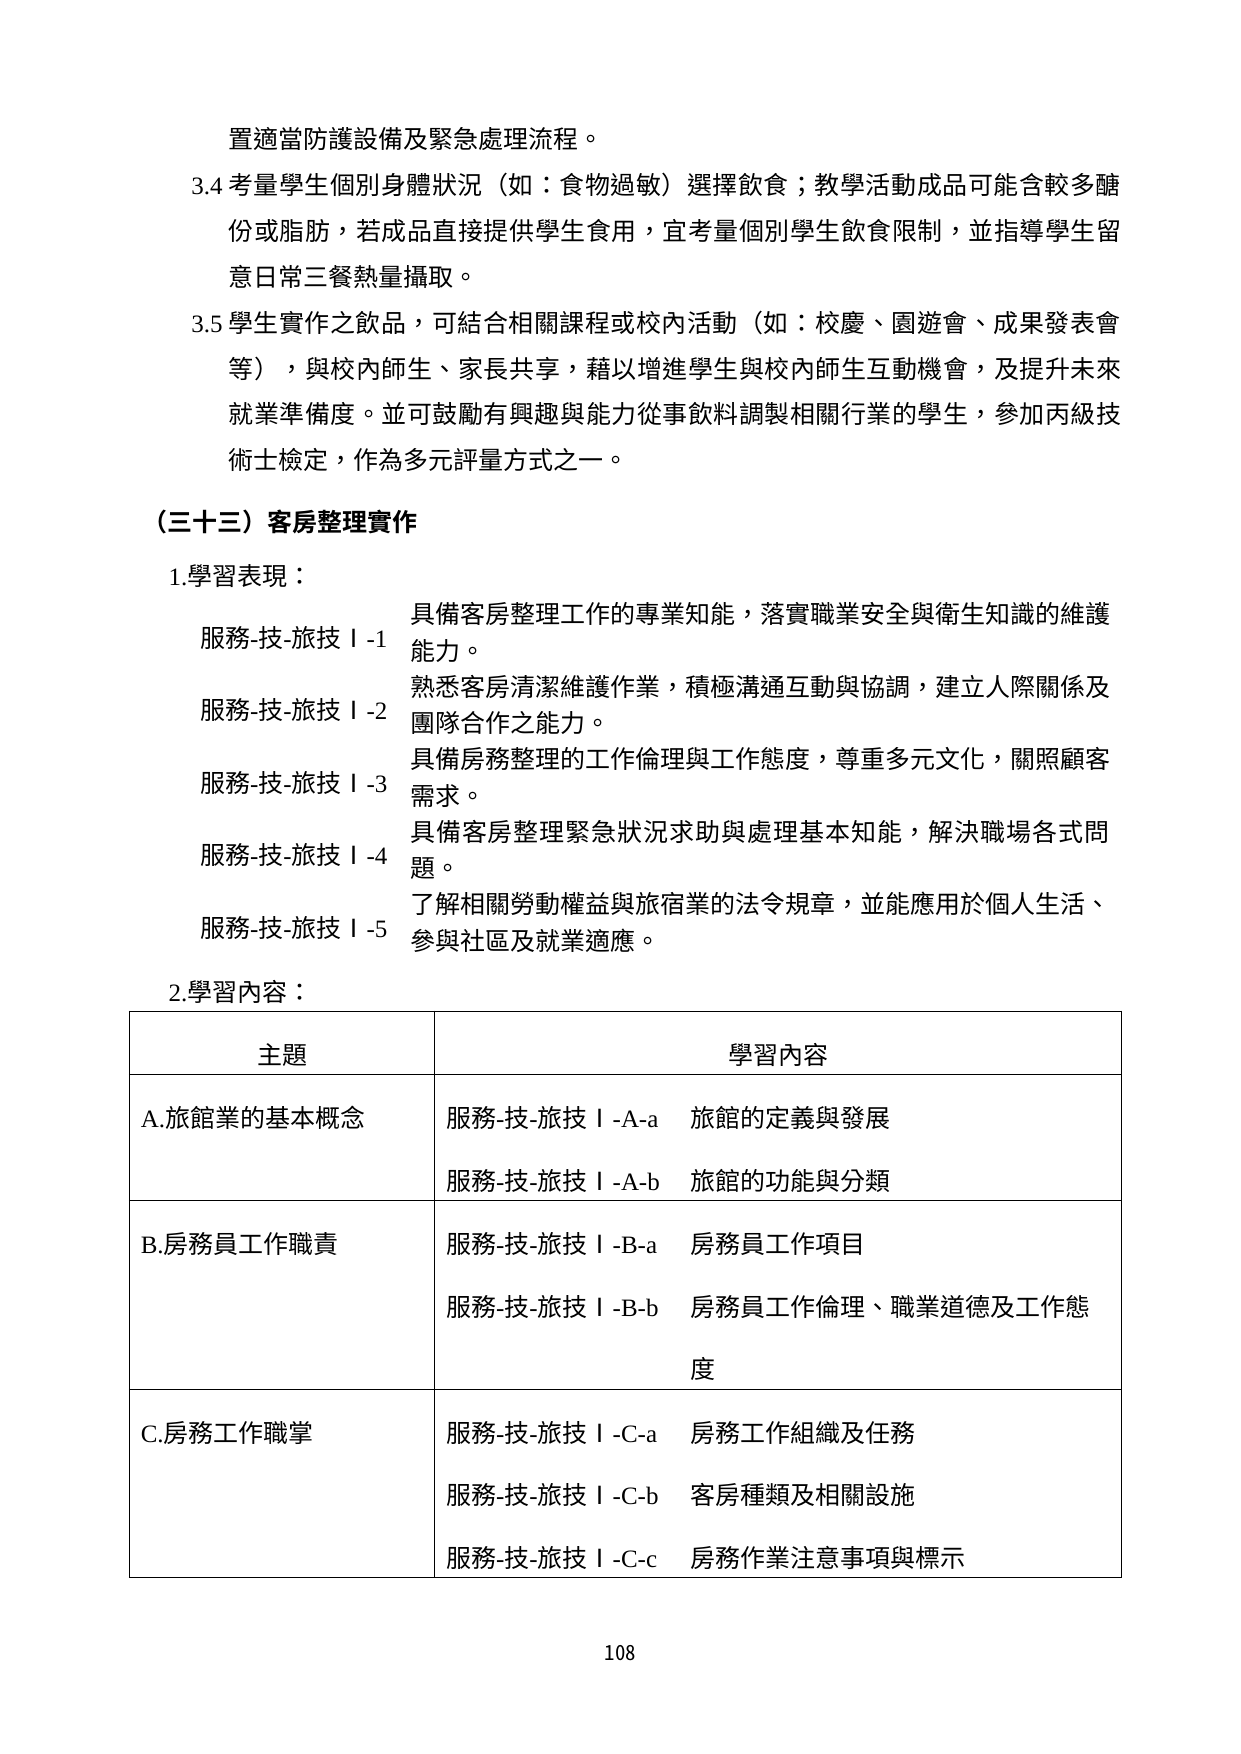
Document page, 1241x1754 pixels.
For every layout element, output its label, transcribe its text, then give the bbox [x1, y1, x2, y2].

table_cell B.房務員工作職責 [130, 1201, 434, 1389]
table_cell 房務員工作項目 房務員工作倫理、職業道德及工作態度 [679, 1201, 1121, 1389]
table_cell 熟悉客房清潔維護作業，積極溝通互動與協調，建立人際關係及團隊合作之能力。 [399, 667, 1122, 740]
table_cell 具備客房整理緊急狀況求助與處理基本知能，解決職場各式問題。 [399, 812, 1122, 885]
table_header 服務-技-旅技Ⅰ-1 [189, 595, 399, 667]
text 3.5學生實作之飲品，可結合相關課程或校內活動（如：校慶、園遊會、成果發表會等），與校內師生、家長共享，藉以增進學生與校內師生互動機會，及提升未來就業準備度。並可鼓勵有興趣與能力從事飲料調製相關行業的學生，參加丙級技術士檢定，作為多元評量方式之一。 [191, 296, 1122, 479]
text 2.學習內容： [118, 965, 1122, 1011]
table_header 學習內容 [435, 1012, 1121, 1074]
table_cell 服務-技-旅技Ⅰ-5 [189, 885, 399, 957]
table_cell 服務-技-旅技Ⅰ-4 [189, 812, 399, 885]
table_cell 具備房務整理的工作倫理與工作態度，尊重多元文化，關照顧客需求。 [399, 740, 1122, 812]
table_cell 服務-技-旅技Ⅰ-A-a 服務-技-旅技Ⅰ-A-b [435, 1075, 679, 1200]
table_header 具備客房整理工作的專業知能，落實職業安全與衛生知識的維護能力。 [399, 595, 1122, 667]
table_cell A.旅館業的基本概念 [130, 1075, 434, 1200]
table_cell 服務-技-旅技Ⅰ-C-a 服務-技-旅技Ⅰ-C-b 服務-技-旅技Ⅰ-C-c [435, 1390, 679, 1577]
text 置適當防護設備及緊急處理流程。 [191, 112, 1122, 158]
table_cell C.房務工作職掌 [130, 1390, 434, 1577]
table_cell 服務-技-旅技Ⅰ-B-a 服務-技-旅技Ⅰ-B-b [435, 1201, 679, 1389]
text 3.4考量學生個別身體狀況（如：食物過敏）選擇飲食；教學活動成品可能含較多醣份或脂肪，若成品直接提供學生食用，宜考量個別學生飲食限制，並指導學生留意日常三餐熱量攝取。 [191, 158, 1122, 296]
text 1.學習表現： [118, 549, 1122, 595]
table_cell 服務-技-旅技Ⅰ-2 [189, 667, 399, 740]
table_cell 了解相關勞動權益與旅宿業的法令規章，並能應用於個人生活、參與社區及就業適應。 [399, 885, 1122, 957]
table_cell 房務工作組織及任務 客房種類及相關設施 房務作業注意事項與標示 [679, 1390, 1121, 1577]
table_header 主題 [130, 1012, 434, 1074]
table_cell 旅館的定義與發展 旅館的功能與分類 [679, 1075, 1121, 1200]
table_cell 服務-技-旅技Ⅰ-3 [189, 740, 399, 812]
subtitle （三十三）客房整理實作 [143, 479, 1122, 541]
